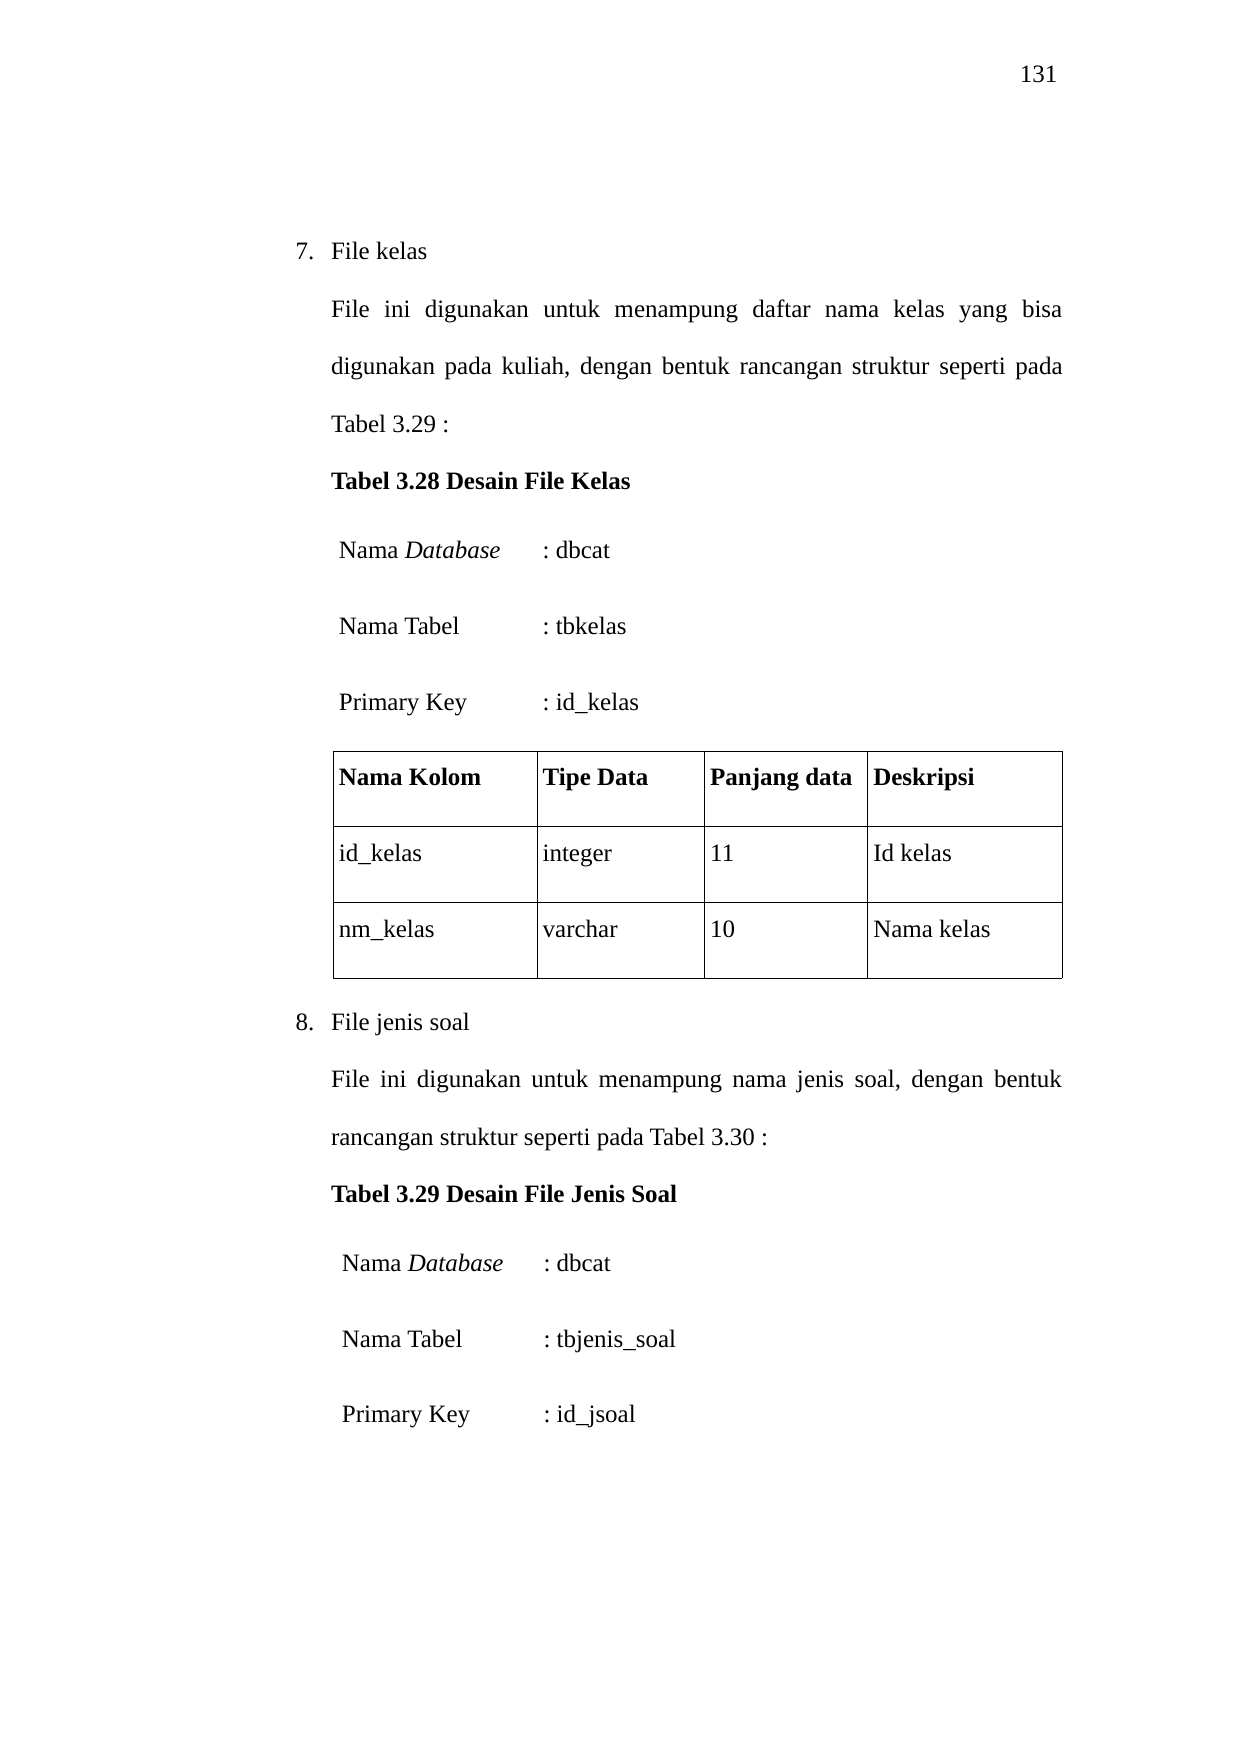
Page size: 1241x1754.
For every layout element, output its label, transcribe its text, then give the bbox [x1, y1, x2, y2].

table_cell Tipe Data [538, 752, 704, 826]
table_cell Nama Tabel [333, 599, 537, 675]
table_cell Primary Key [336, 1388, 537, 1551]
table_cell : id_kelas [537, 675, 1062, 751]
table_header Nama Database [333, 524, 537, 599]
list File ini digunakan untuk menampung daftar nama kelas yang bisa digunakan pada kuliah, dengan bentuk rancangan struktur seperti pada Tabel 3.29 : [295, 294, 1063, 437]
table_cell Deskripsi [868, 752, 1062, 826]
table_cell integer [538, 827, 704, 902]
list Tabel 3.28 Desain File Kelas [295, 466, 1063, 495]
list File ini digunakan untuk menampung nama jenis soal, dengan bentuk rancangan struktur seperti pada Tabel 3.30 : [295, 1064, 1063, 1150]
table_cell Nama Kolom [334, 752, 537, 826]
table_cell Primary Key [333, 675, 537, 751]
table_cell Id kelas [868, 827, 1062, 902]
table_cell nm_kelas [334, 903, 537, 978]
table_cell : tbjenis_soal [538, 1312, 1063, 1388]
list Tabel 3.29 Desain File Jenis Soal [295, 1179, 1063, 1208]
table_cell : id_jsoal [538, 1388, 1063, 1551]
list File jenis soal [295, 1007, 1063, 1035]
table_cell Nama kelas [868, 903, 1062, 978]
table_cell id_kelas [334, 827, 537, 902]
table_header : dbcat [537, 524, 1062, 599]
table_header Nama Database [336, 1237, 537, 1312]
table_cell 10 [705, 903, 867, 978]
table_cell varchar [538, 903, 704, 978]
table_cell 11 [705, 827, 867, 902]
list File kelas [295, 236, 1063, 265]
table_cell Panjang data [705, 752, 867, 826]
table_cell : tbkelas [537, 599, 1062, 675]
table_header : dbcat [538, 1237, 1063, 1312]
table_cell Nama Tabel [336, 1312, 537, 1388]
